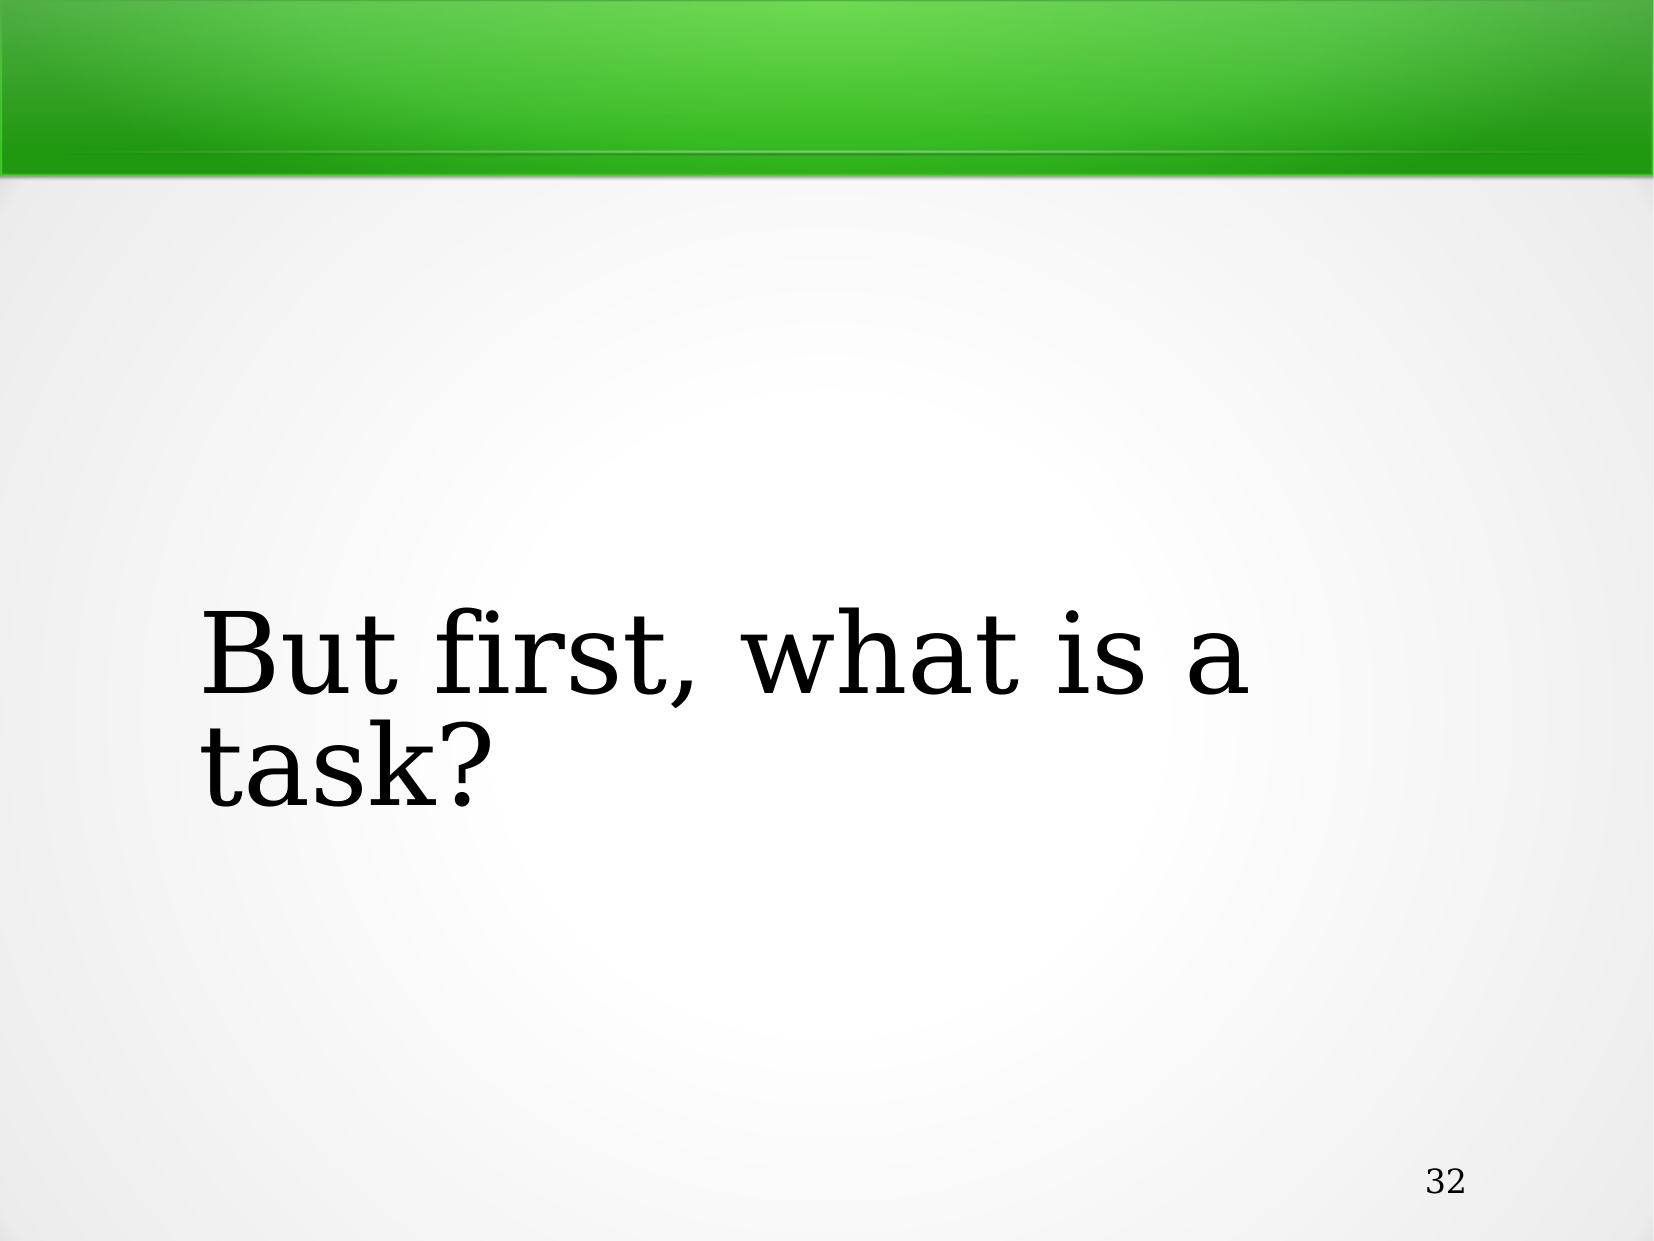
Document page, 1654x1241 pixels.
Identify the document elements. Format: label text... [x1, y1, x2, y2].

text_box But first, what is a task? [183, 596, 1474, 837]
picture [0, 0, 1654, 1241]
